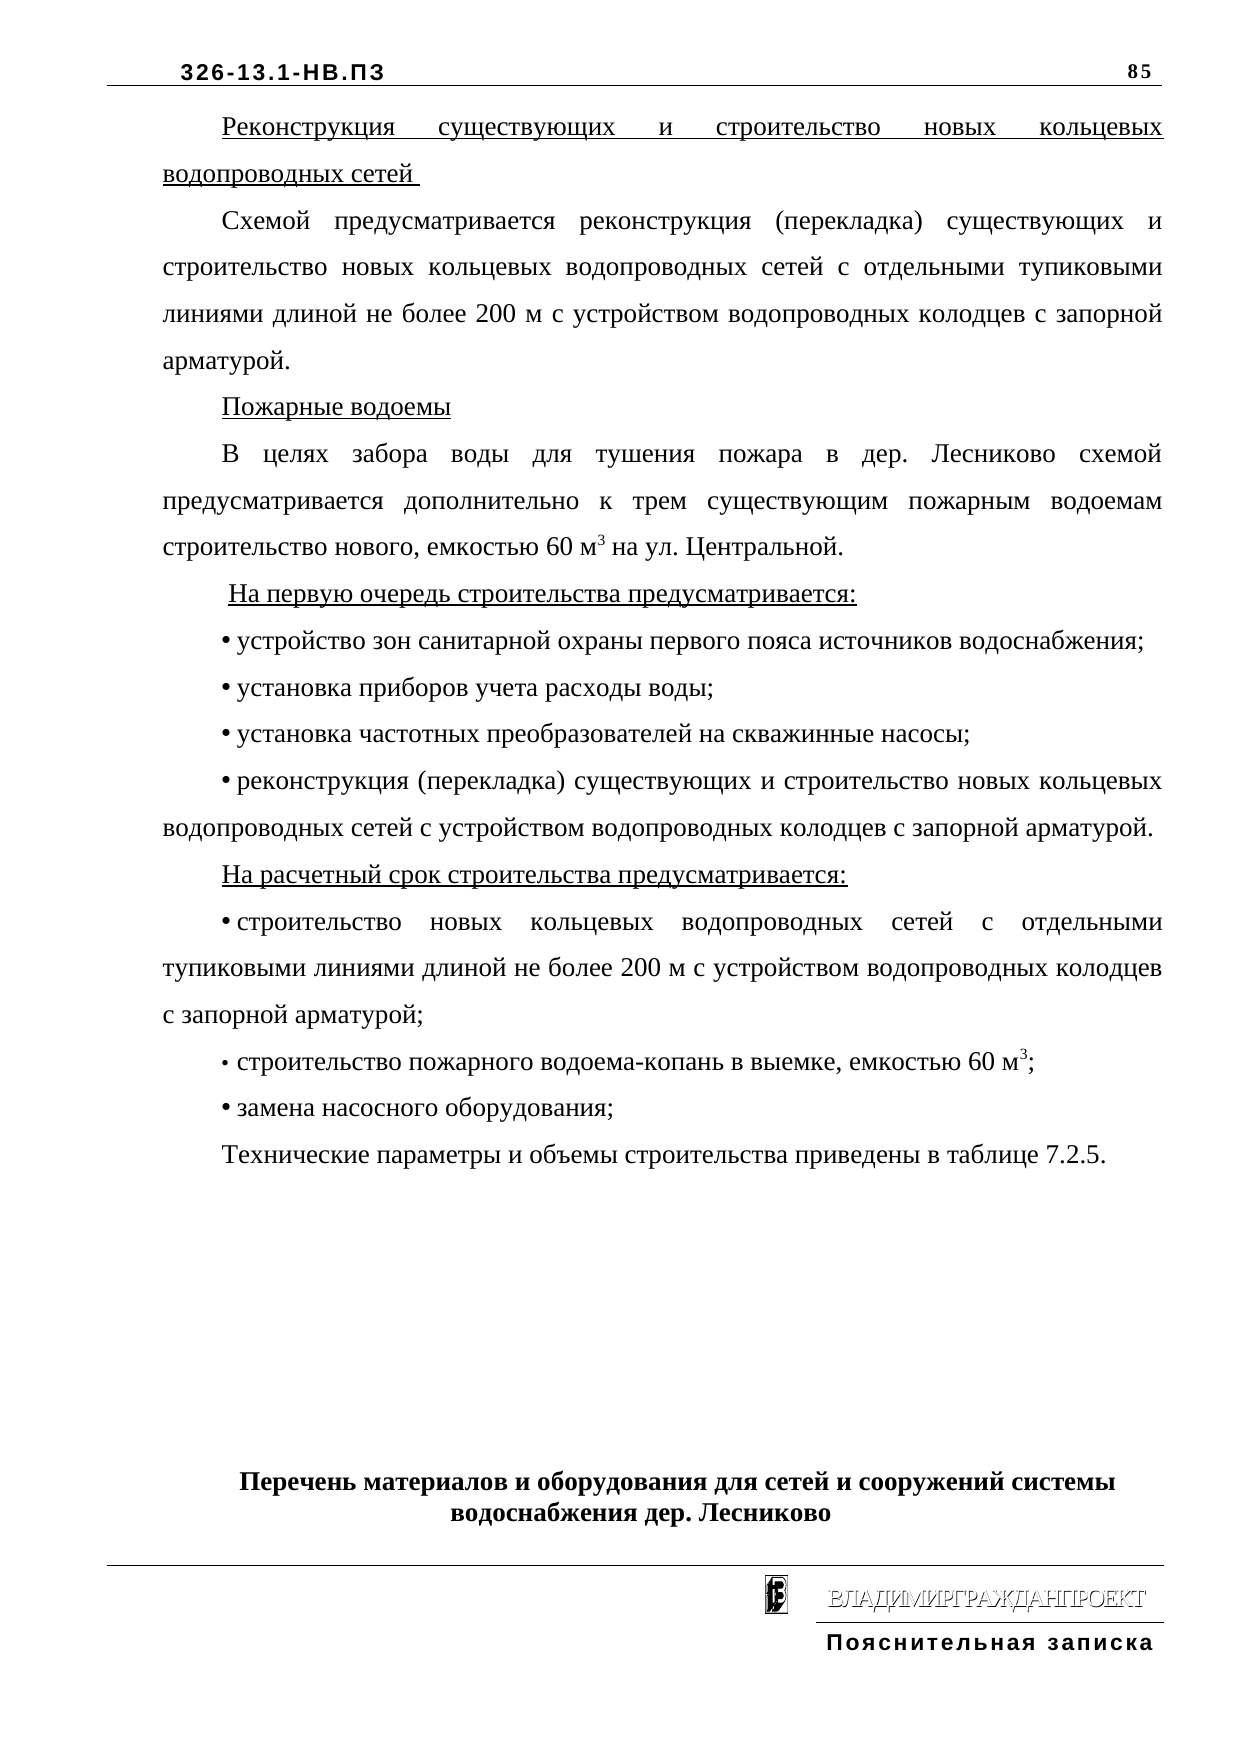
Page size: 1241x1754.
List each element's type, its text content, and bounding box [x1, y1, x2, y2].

text Схемой предусматривается реконструкция (перекладка) существующих и строительство новых кольцевых водопроводных сетей с отдельными тупиковыми линиями длиной не более 200 м с устройством водопроводных колодцев с запорной арматурой. [162, 204, 1163, 375]
text В целях забора воды для тушения пожара в дер. Лесниково схемой предусматривается дополнительно к трем существующим пожарным водоемам строительство нового, емкостью 60 м3 на ул. Центральной. [162, 437, 1163, 562]
list строительство пожарного водоема-копань в выемке, емкостью 60 м3; [162, 1045, 1163, 1076]
list установка частотных преобразователей на скважинные насосы; [162, 718, 1163, 749]
text Перечень материалов и оборудования для сетей и сооружений системы водоснабжения дер. Лесниково [118, 1465, 1163, 1527]
list устройство зон санитарной охраны первого пояса источников водоснабжения; [162, 624, 1163, 655]
list замена насосного оборудования; [162, 1091, 1163, 1123]
list установка приборов учета расходы воды; [162, 671, 1163, 702]
text На первую очередь строительства предусматривается: [162, 577, 1163, 608]
text Технические параметры и объемы строительства приведены в таблице 7.2.5. [162, 1138, 1163, 1169]
text На расчетный срок строительства предусматривается: [162, 858, 1163, 889]
text Пожарные водоемы [162, 391, 1163, 422]
list реконструкция (перекладка) существующих и строительство новых кольцевых водопроводных сетей с устройством водопроводных колодцев с запорной арматурой. [162, 764, 1163, 842]
text Реконструкция существующих и строительство новых кольцевых водопроводных сетей [162, 111, 1163, 188]
list строительство новых кольцевых водопроводных сетей с отдельными тупиковыми линиями длиной не более 200 м с устройством водопроводных колодцев с запорной арматурой; [162, 904, 1163, 1029]
